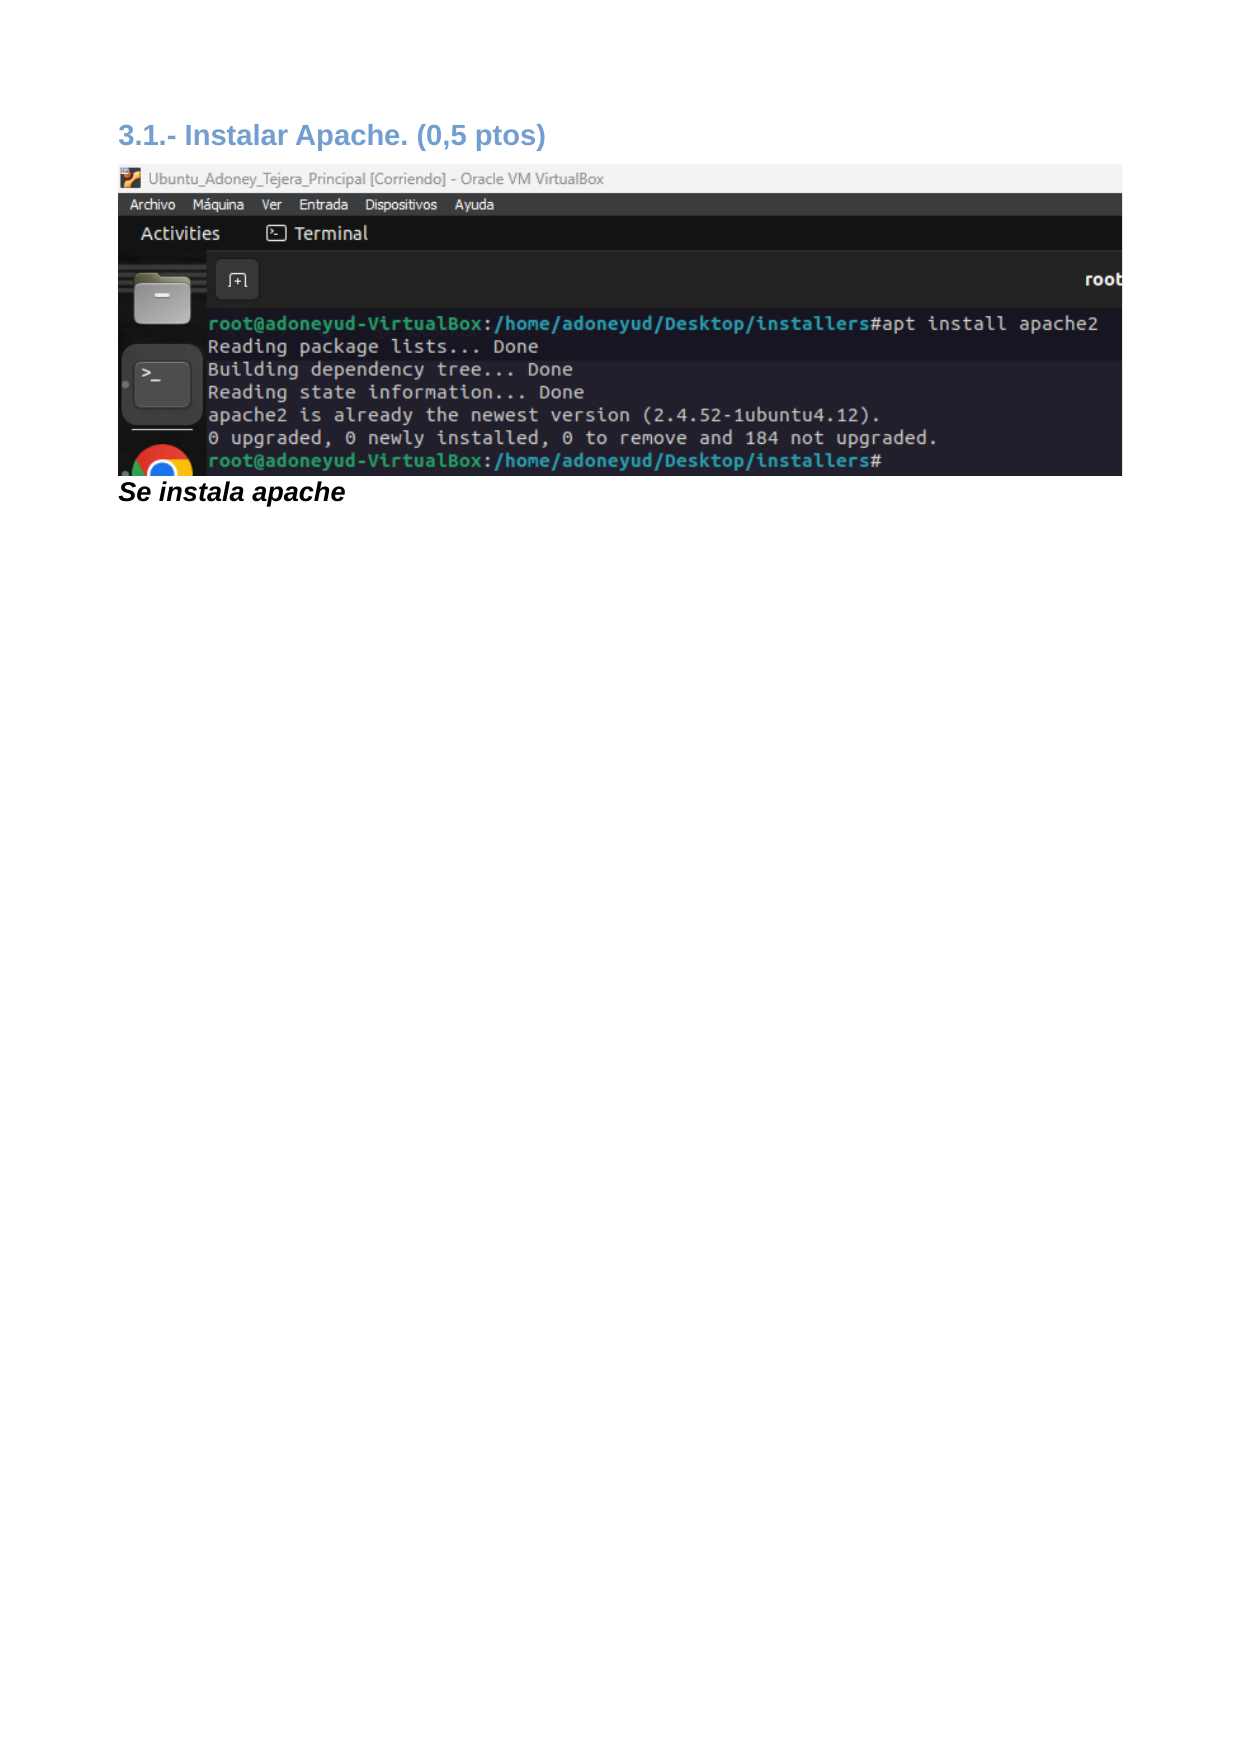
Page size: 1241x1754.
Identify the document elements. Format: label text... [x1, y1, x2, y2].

subtitle 3.1.- Instalar Apache. (0,5 ptos) [118, 118, 1122, 152]
subtitle Se instala apache [118, 476, 1122, 507]
picture [118, 164, 1123, 476]
